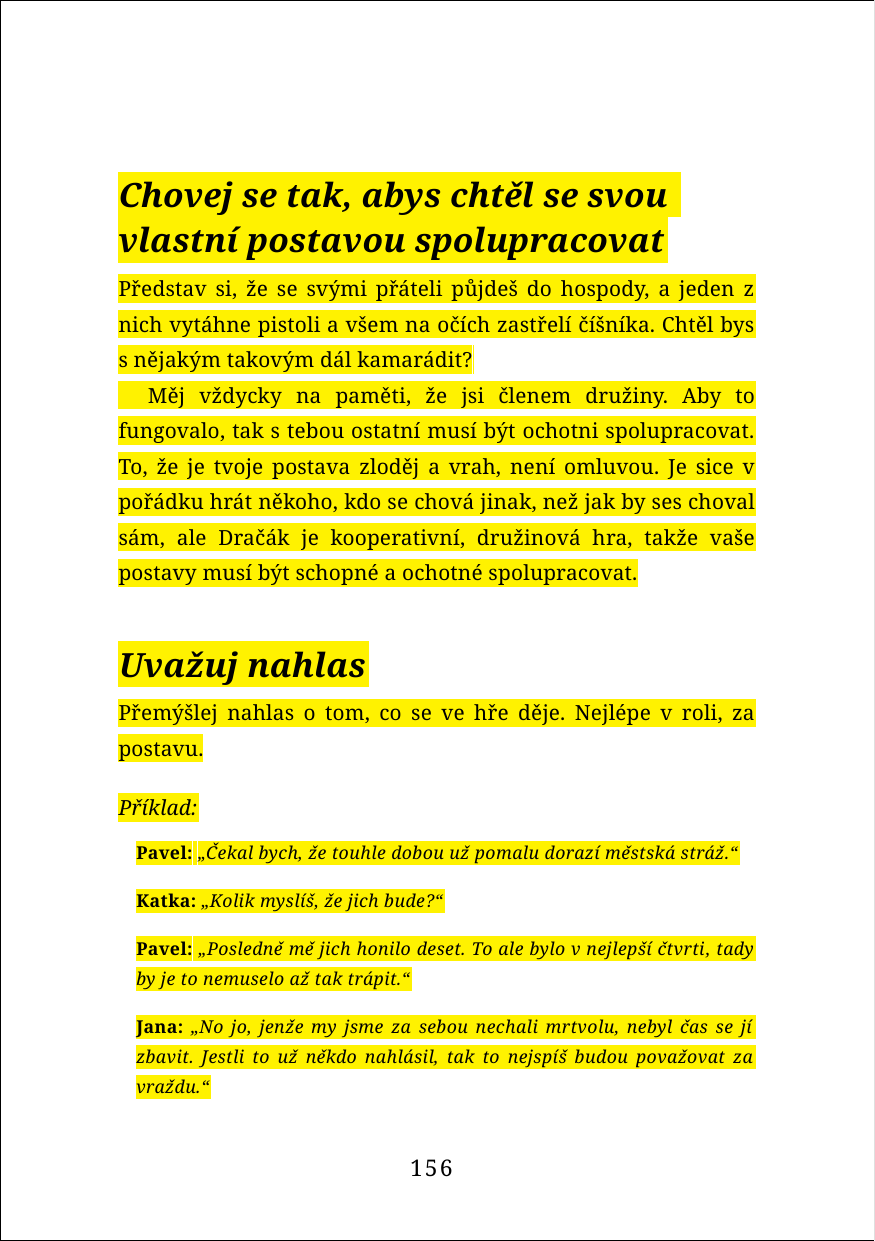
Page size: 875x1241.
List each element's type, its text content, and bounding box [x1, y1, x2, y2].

subtitle Chovej se tak, abys chtěl se svou vlastní postavou spolupracovat [118, 172, 756, 263]
text Pavel: „Posledně mě jich honilo deset. To ale bylo v nejlepší čtvrti, tady by je to nemuselo až tak trápit.“ [136, 936, 756, 991]
text Představ si, že se svými přáteli půjdeš do hospody, a jeden z nich vytáhne pistoli a všem na očích zastřelí číšníka. Chtěl bys s nějakým takovým dál kamarádit? Měj vždycky na paměti, že jsi členem družiny. Aby to fungovalo, tak s tebou ostatní musí být ochotni spolupracovat. To, že je tvoje postava zloděj a vrah, není omluvou. Je sice v pořádku hrát někoho, kdo se chová jinak, než jak by ses choval sám, ale Dračák je kooperativní, družinová hra, takže vaše postavy musí být schopné a ochotné spolupracovat. [118, 274, 756, 587]
text Přemýšlej nahlas o tom, co se ve hře děje. Nejlépe v roli, za postavu. [118, 698, 756, 762]
text Katka: „Kolik myslíš, že jich bude?“ [136, 888, 756, 913]
text Pavel: „Čekal bych, že touhle dobou už pomalu dorazí městská stráž.“ [136, 841, 756, 865]
subtitle Uvažuj nahlas [118, 641, 756, 687]
text Jana: „No jo, jenže my jsme za sebou nechali mrtvolu, nebyl čas se jí zbavit. Jestli to už někdo nahlásil, tak to nejspíš budou považovat za vraždu.“ [136, 1014, 756, 1099]
text Příklad: [118, 793, 756, 822]
